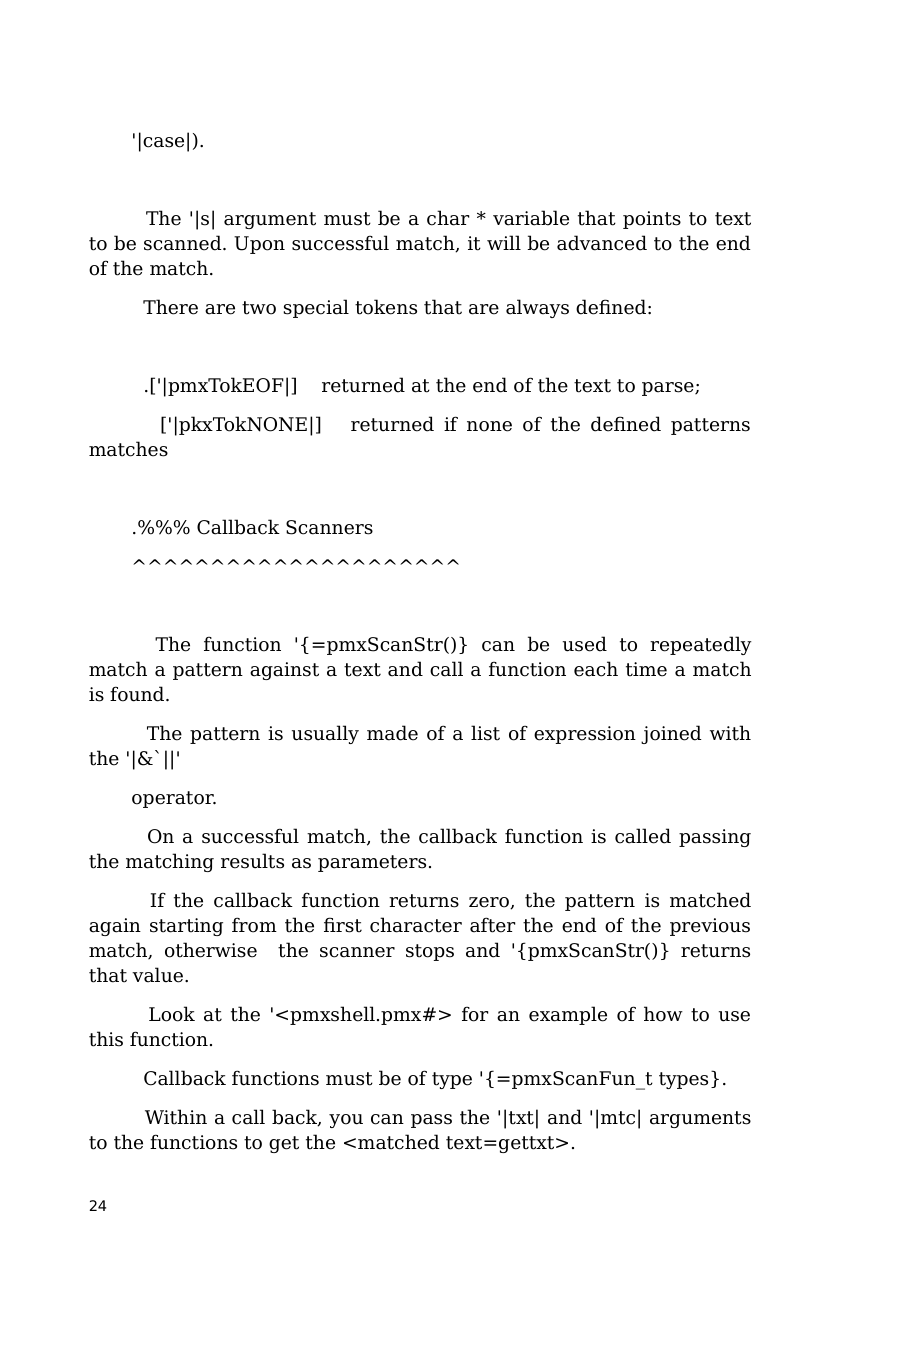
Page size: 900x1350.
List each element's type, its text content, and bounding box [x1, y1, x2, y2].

text '|case|). [88, 130, 752, 152]
text The function '{=pmxScanStr()} can be used to repeatedly match a pattern against a text and call a function each time a match is found. [88, 634, 752, 706]
text .['|pmxTokEOF|] returned at the end of the text to parse; [88, 375, 752, 397]
text operator. [88, 787, 752, 809]
text .%%% Callback Scanners [88, 517, 752, 539]
text ^^^^^^^^^^^^^^^^^^^^^ [88, 556, 752, 578]
text The '|s| argument must be a char * variable that points to text to be scanned. Upon successful match, it will be advanced to the end of the match. [88, 208, 752, 280]
text Look at the '<pmxshell.pmx#> for an example of how to use this function. [88, 1004, 752, 1051]
text If the callback function returns zero, the pattern is matched again starting from the first character after the end of the previous match, otherwise the scanner stops and '{pmxScanStr()} returns that value. [88, 890, 752, 987]
text Callback functions must be of type '{=pmxScanFun_t types}. [88, 1068, 752, 1090]
text The pattern is usually made of a list of expression joined with the '|&`||' [88, 723, 752, 770]
text On a successful match, the callback function is called passing the matching results as parameters. [88, 826, 752, 873]
text ['|pkxTokNONE|] returned if none of the defined patterns matches [88, 414, 752, 461]
text There are two special tokens that are always defined: [88, 297, 752, 319]
text Within a call back, you can pass the '|txt| and '|mtc| arguments to the functions to get the <matched text=gettxt>. [88, 1107, 752, 1154]
